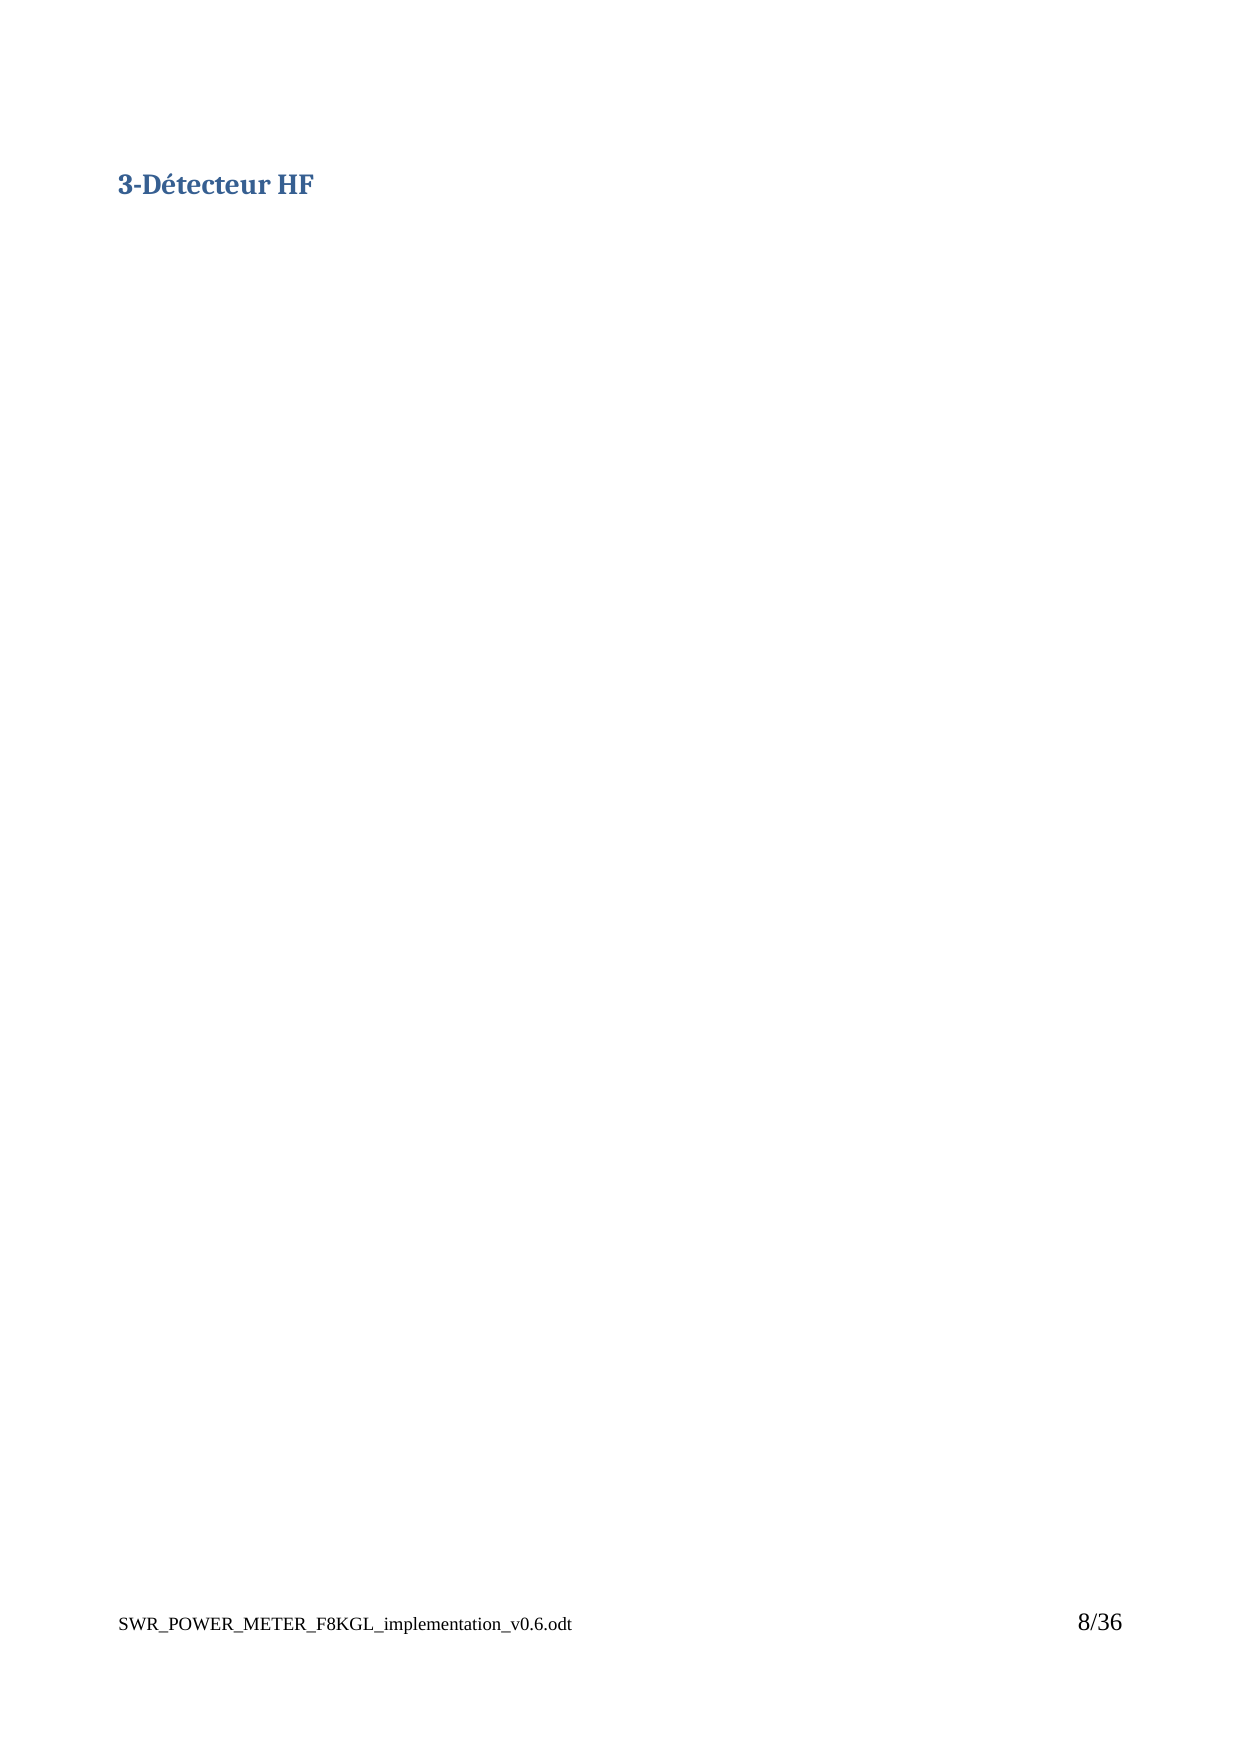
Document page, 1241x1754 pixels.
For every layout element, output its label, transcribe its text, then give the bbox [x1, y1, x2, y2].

subtitle 3-Détecteur HF [118, 168, 1122, 202]
